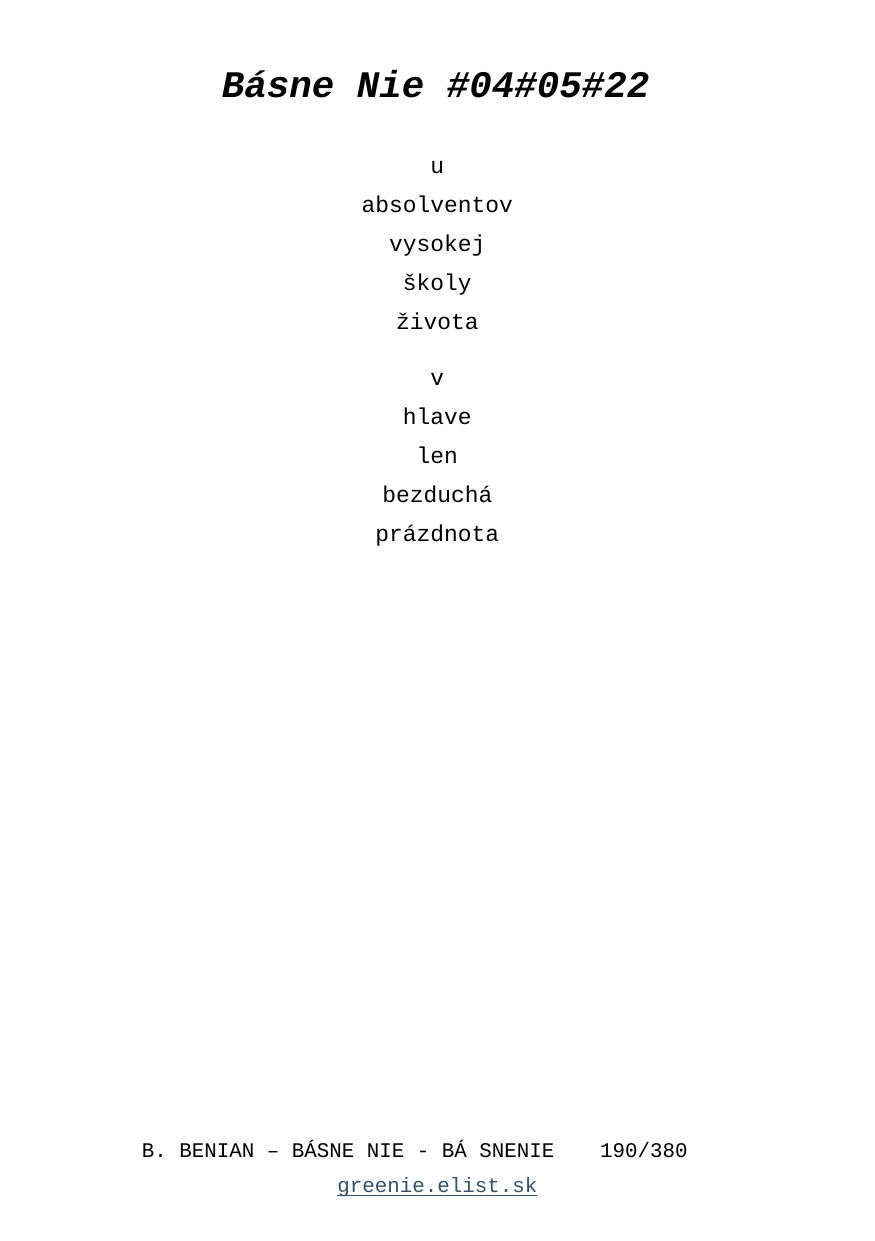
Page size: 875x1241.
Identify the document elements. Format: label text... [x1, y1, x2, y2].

text v hlave len bezduchá prázdnota [41, 367, 833, 587]
subtitle Básne Nie #04#05#22 [41, 66, 833, 109]
text u absolventov vysokej školy života [41, 155, 833, 336]
